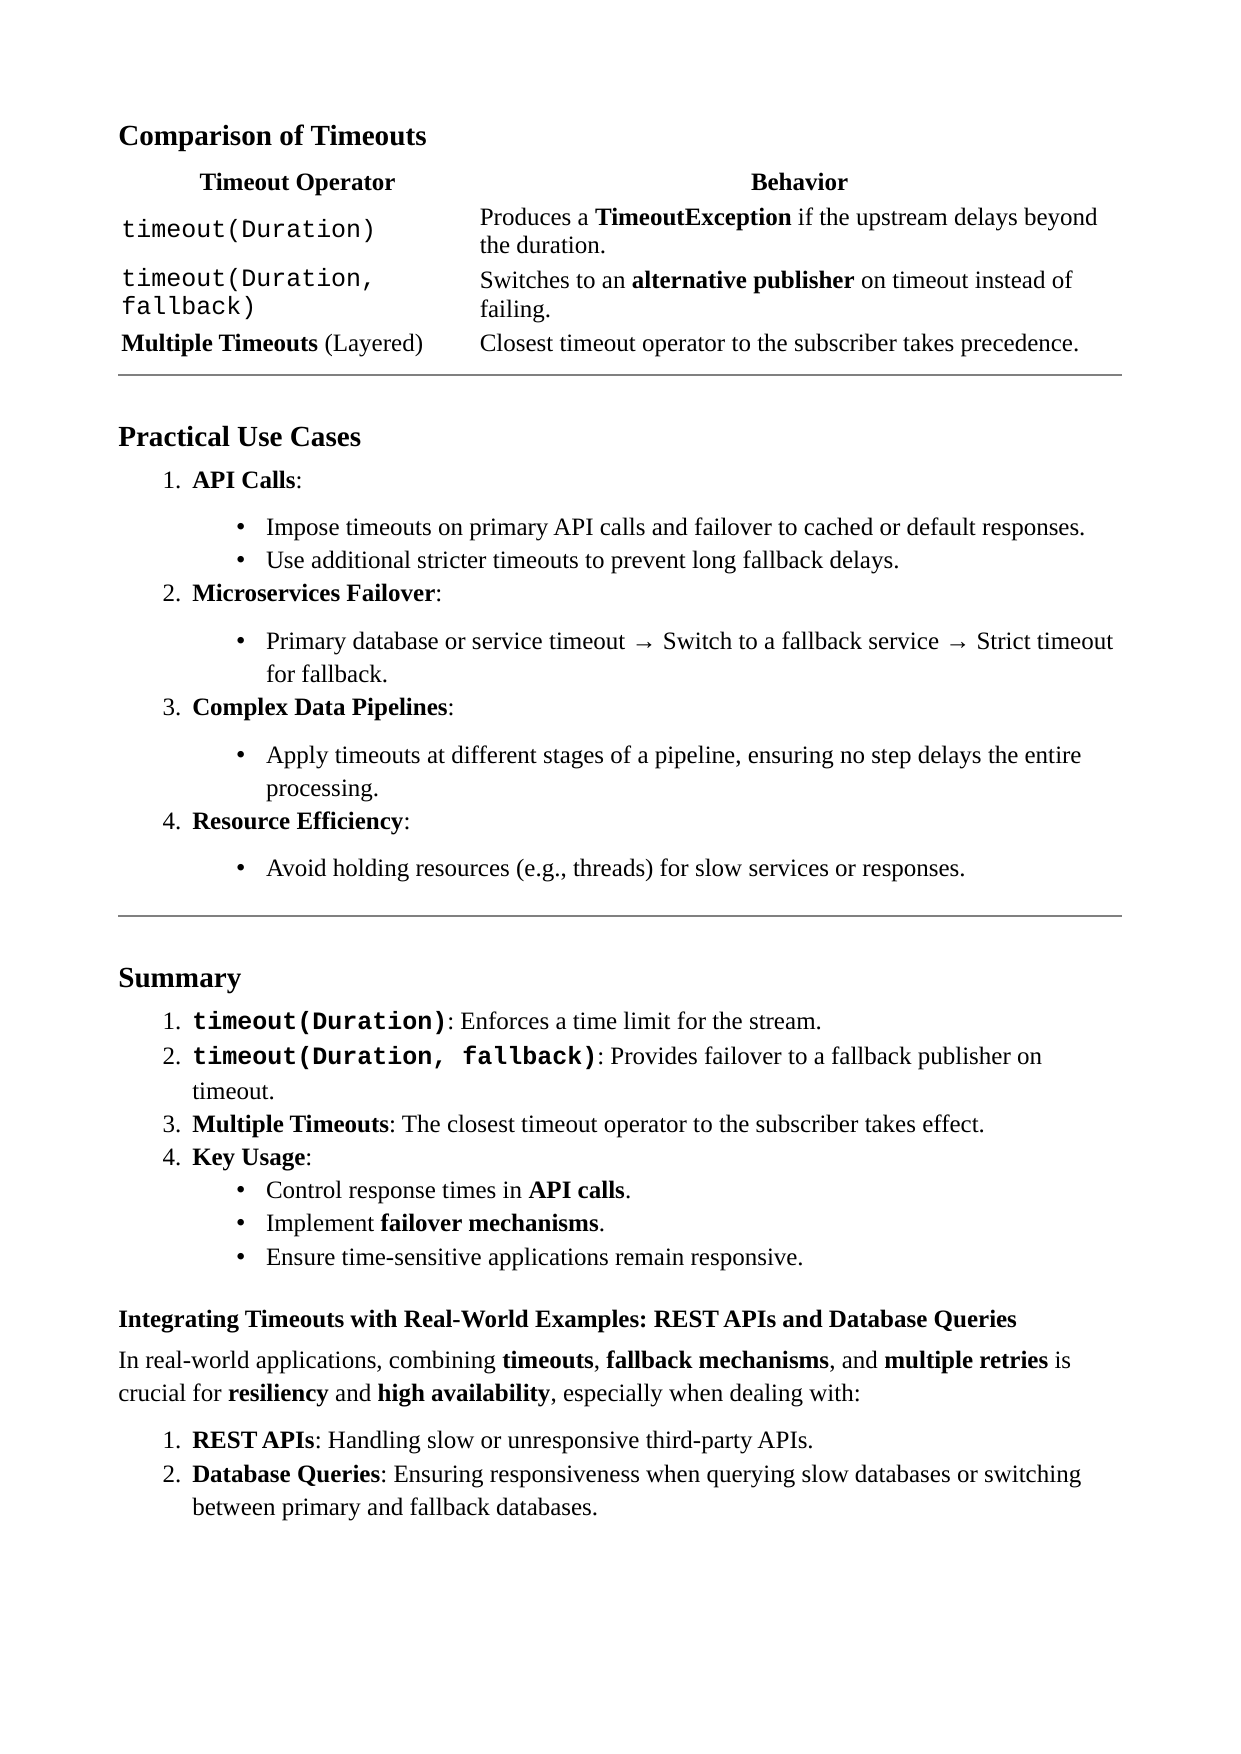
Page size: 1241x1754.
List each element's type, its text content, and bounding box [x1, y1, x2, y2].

table_cell Closest timeout operator to the subscriber takes precedence. [477, 325, 1122, 360]
list timeout(Duration): Enforces a time limit for the stream. [162, 1006, 1122, 1037]
subtitle Practical Use Cases [118, 419, 1122, 452]
list Impose timeouts on primary API calls and failover to cached or default responses. [236, 512, 1122, 541]
list timeout(Duration, fallback): Provides failover to a fallback publisher on timeout. [162, 1041, 1122, 1105]
list Implement failover mechanisms. [236, 1208, 1122, 1237]
table_header Timeout Operator [118, 164, 477, 199]
list Microservices Failover: [162, 578, 1122, 607]
table_cell timeout(Duration) [118, 199, 477, 262]
list Database Queries: Ensuring responsiveness when querying slow databases or switching between primary and fallback databases. [162, 1459, 1122, 1520]
list Primary database or service timeout → Switch to a fallback service → Strict timeout for fallback. [236, 626, 1122, 688]
table_cell Multiple Timeouts (Layered) [118, 325, 477, 360]
list Resource Efficiency: [162, 806, 1122, 834]
list Control response times in API calls. [236, 1176, 1122, 1204]
text In real-world applications, combining timeouts, fallback mechanisms, and multiple retries is crucial for resiliency and high availability, especially when dealing with: [118, 1345, 1122, 1407]
list Complex Data Pipelines: [162, 692, 1122, 721]
table_cell Switches to an alternative publisher on timeout instead of failing. [477, 262, 1122, 325]
list Apply timeouts at different stages of a pipeline, ensuring no step delays the entire processing. [236, 740, 1122, 802]
table_header Behavior [477, 164, 1122, 199]
table_cell timeout(Duration, fallback) [118, 262, 477, 325]
list Key Usage: [162, 1142, 1122, 1171]
list Avoid holding resources (e.g., threads) for slow services or responses. [236, 853, 1122, 882]
list Multiple Timeouts: The closest timeout operator to the subscriber takes effect. [162, 1109, 1122, 1138]
subtitle Summary [118, 960, 1122, 993]
subtitle Integrating Timeouts with Real-World Examples: REST APIs and Database Queries [118, 1304, 1122, 1332]
list REST APIs: Handling slow or unresponsive third-party APIs. [162, 1426, 1122, 1454]
list Ensure time-sensitive applications remain responsive. [236, 1242, 1122, 1270]
table_cell Produces a TimeoutException if the upstream delays beyond the duration. [477, 199, 1122, 262]
list Use additional stricter timeouts to prevent long fallback delays. [236, 546, 1122, 574]
subtitle Comparison of Timeouts [118, 118, 1122, 152]
list API Calls: [162, 465, 1122, 494]
